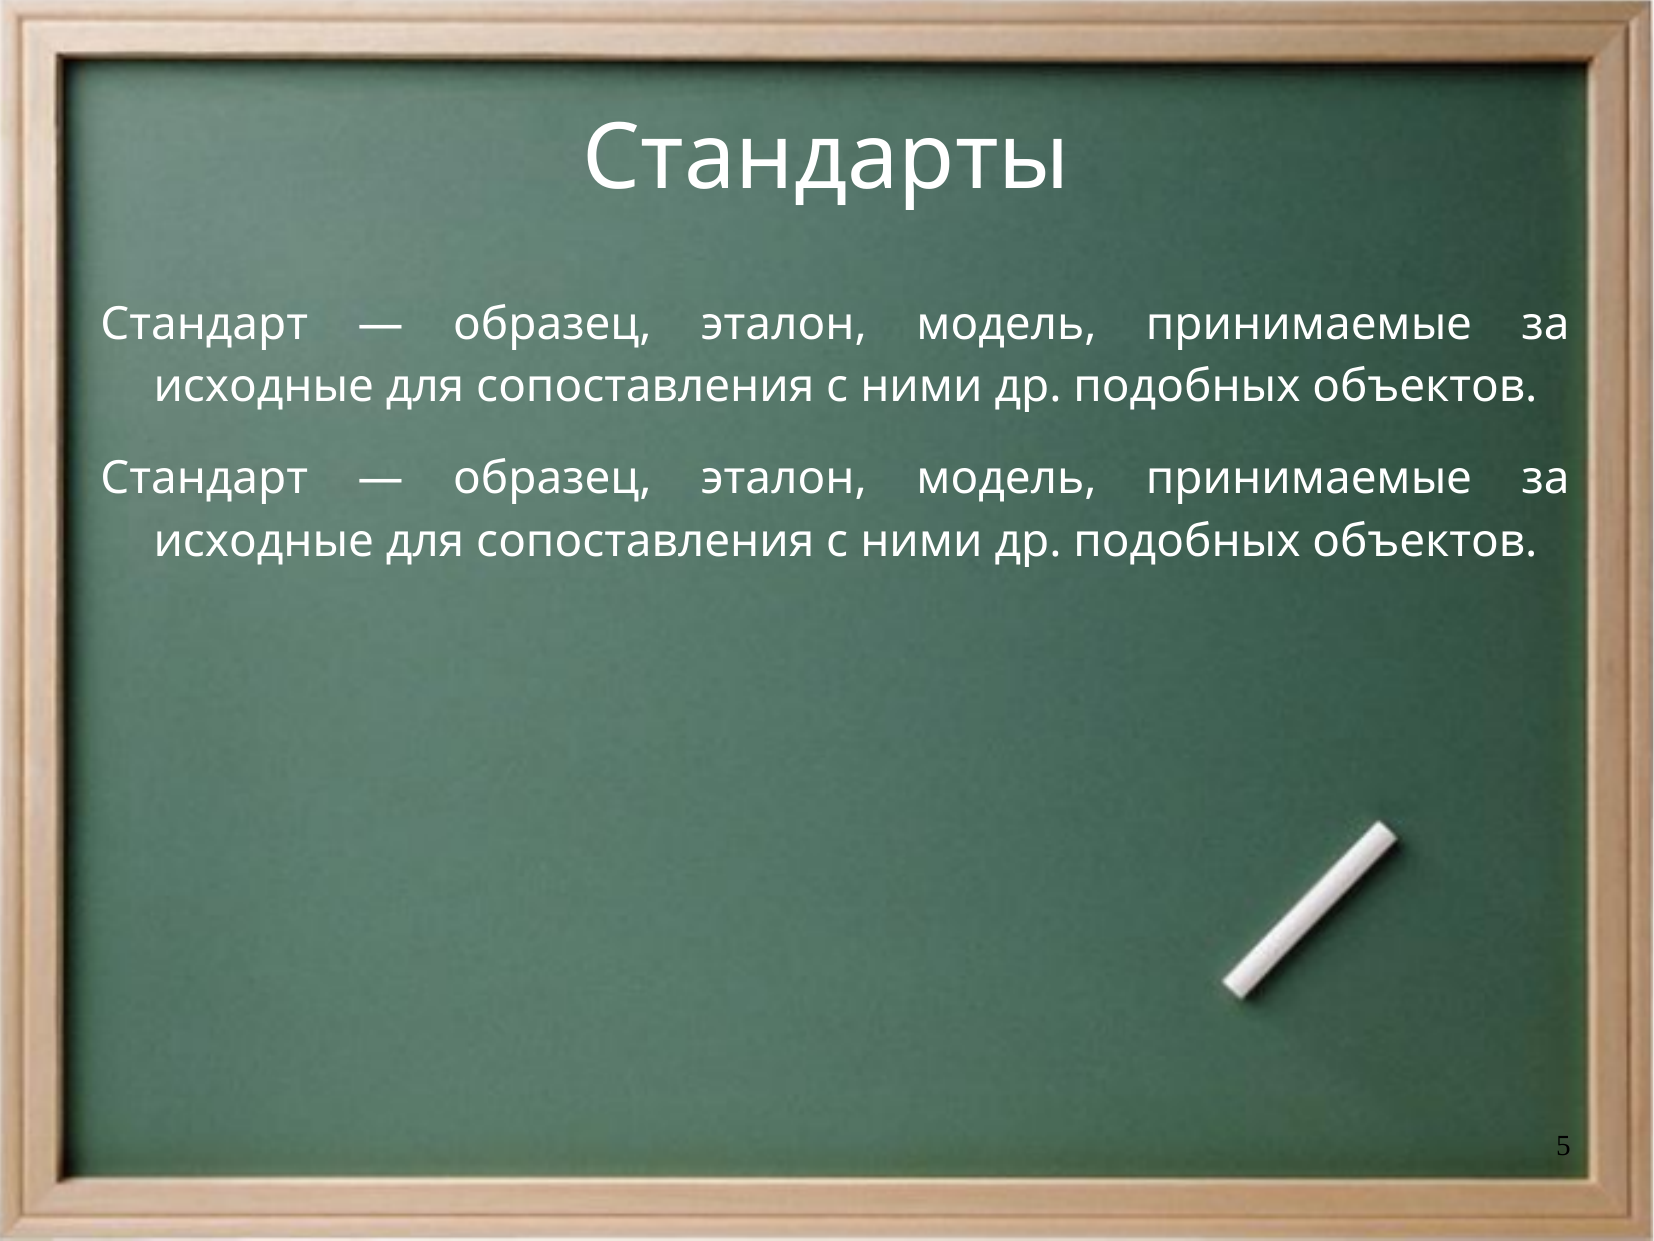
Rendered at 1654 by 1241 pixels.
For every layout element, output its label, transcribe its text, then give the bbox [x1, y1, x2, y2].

list Стандарт — образец, эталон, модель, принимаемые за исходные для сопоставления с ними др. подобных объектов. Стандарт — образец, эталон, модель, принимаемые за исходные для сопоставления с ними др. подобных объектов. [82, 290, 1571, 1109]
picture [0, 0, 1654, 1241]
title Стандарты [82, 49, 1571, 257]
